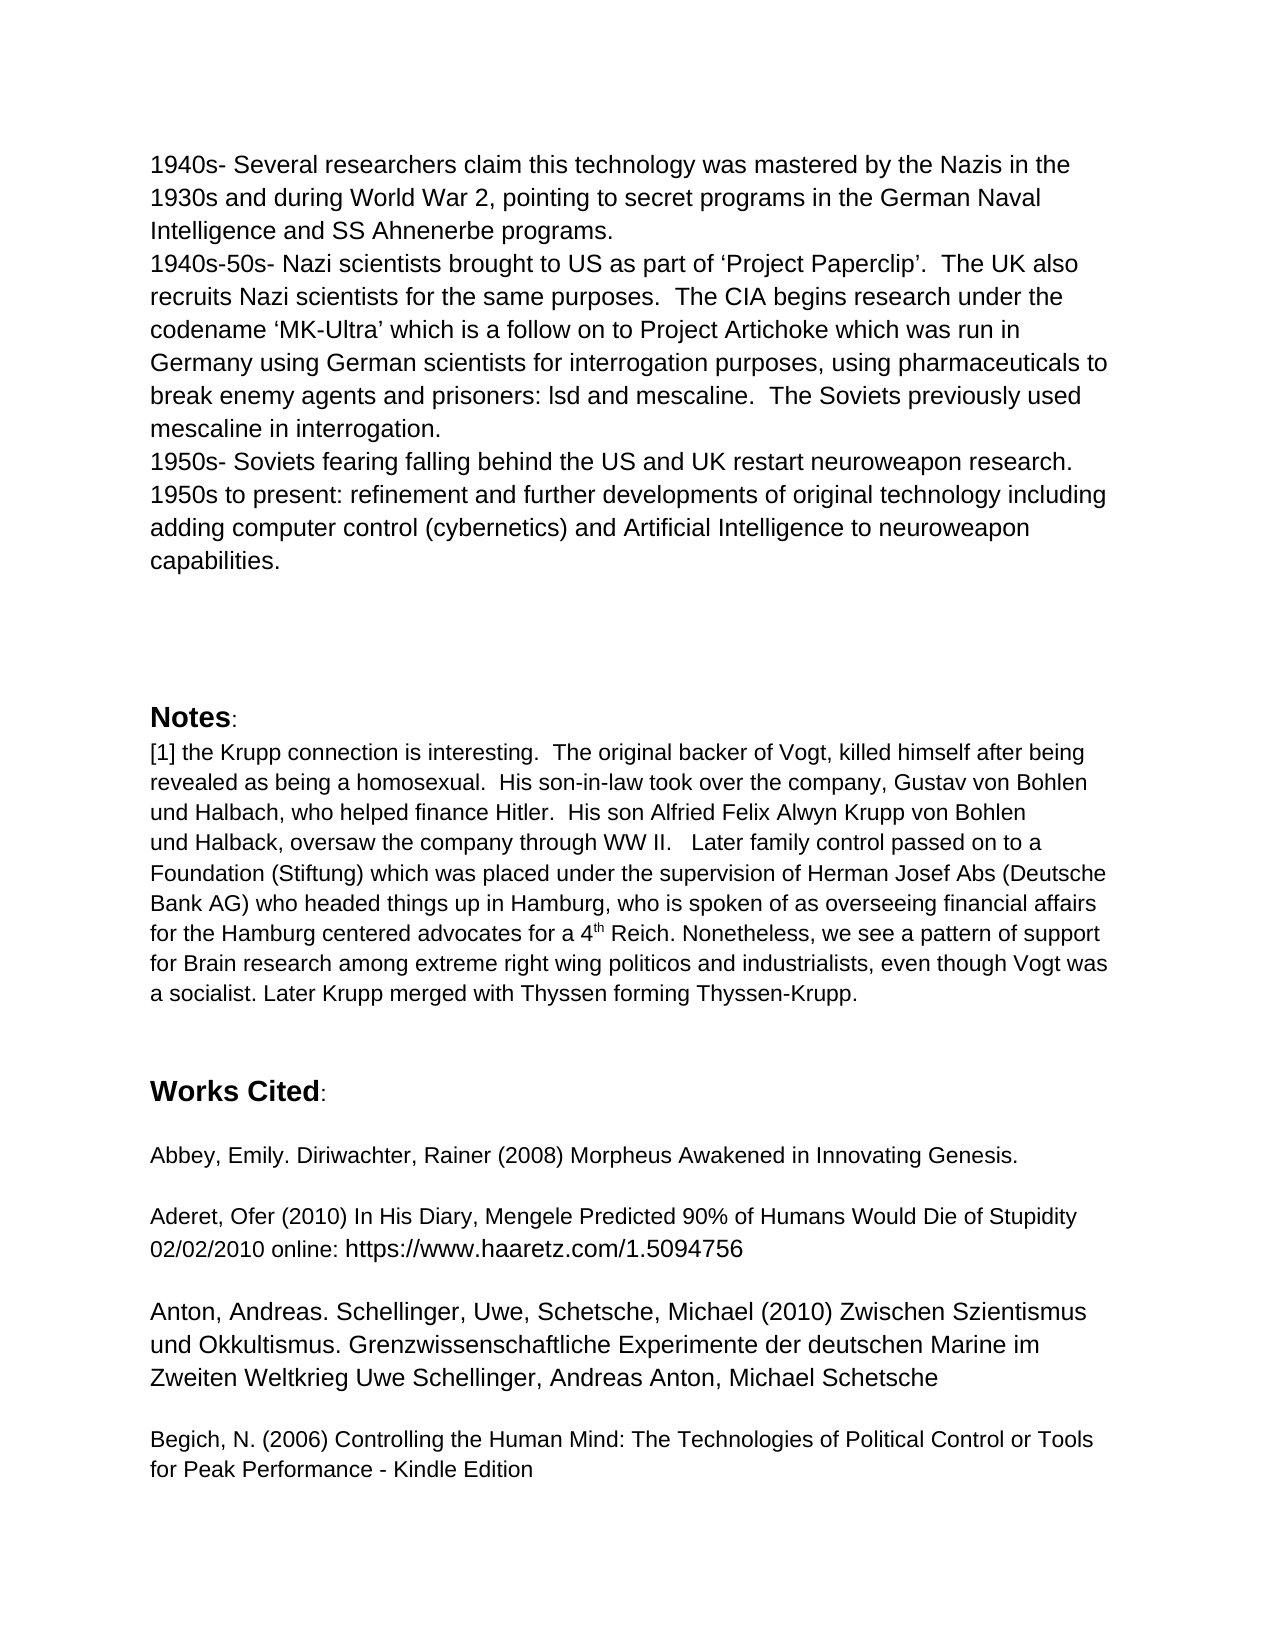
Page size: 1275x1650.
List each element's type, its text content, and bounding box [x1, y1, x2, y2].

text 1950s to present: refinement and further developments of original technology including adding computer control (cybernetics) and Artificial Intelligence to neuroweapon capabilities. [150, 480, 1125, 575]
text Abbey, Emily. Diriwachter, Rainer (2008) Morpheus Awakened in Innovating Genesis. [150, 1142, 1125, 1169]
text Aderet, Ofer (2010) In His Diary, Mengele Predicted 90% of Humans Would Die of Stupidity 02/02/2010 online: https://www.haaretz.com/1.5094756 [150, 1203, 1125, 1262]
text Notes: [150, 700, 1125, 734]
text Begich, N. (2006) Controlling the Human Mind: The Technologies of Political Control or Tools for Peak Performance - Kindle Edition [150, 1426, 1125, 1482]
text Works Cited: [150, 1074, 1125, 1107]
text 1950s- Soviets fearing falling behind the US and UK restart neuroweapon research. [150, 447, 1125, 476]
text Anton, Andreas. Schellinger, Uwe, Schetsche, Michael (2010) Zwischen Szientismus und Okkultismus. Grenzwissenschaftliche Experimente der deutschen Marine im Zweiten Weltkrieg Uwe Schellinger, Andreas Anton, Michael Schetsche [150, 1297, 1125, 1422]
text [1] the Krupp connection is interesting. The original backer of Vogt, killed himself after being revealed as being a homosexual. His son-in-law took over the company, Gustav von Bohlen und Halbach, who helped finance Hitler. His son Alfried Felix Alwyn Krupp von Bohlen und Halback, oversaw the company through WW II. Later family control passed on to a Foundation (Stiftung) which was placed under the supervision of Herman Josef Abs (Deutsche Bank AG) who headed things up in Hamburg, who is spoken of as overseeing financial affairs for the Hamburg centered advocates for a 4th Reich. Nonetheless, we see a pattern of support for Brain research among extreme right wing politicos and industrialists, even though Vogt was a socialist. Later Krupp merged with Thyssen forming Thyssen-Krupp. [150, 739, 1125, 1007]
text 1940s- Several researchers claim this technology was mastered by the Nazis in the 1930s and during World War 2, pointing to secret programs in the German Naval Intelligence and SS Ahnenerbe programs. [150, 150, 1125, 245]
text 1940s-50s- Nazi scientists brought to US as part of ‘Project Paperclip’. The UK also recruits Nazi scientists for the same purposes. The CIA begins research under the codename ‘MK-Ultra’ which is a follow on to Project Artichoke which was run in Germany using German scientists for interrogation purposes, using pharmaceuticals to break enemy agents and prisoners: lsd and mescaline. The Soviets previously used mescaline in interrogation. [150, 249, 1125, 443]
